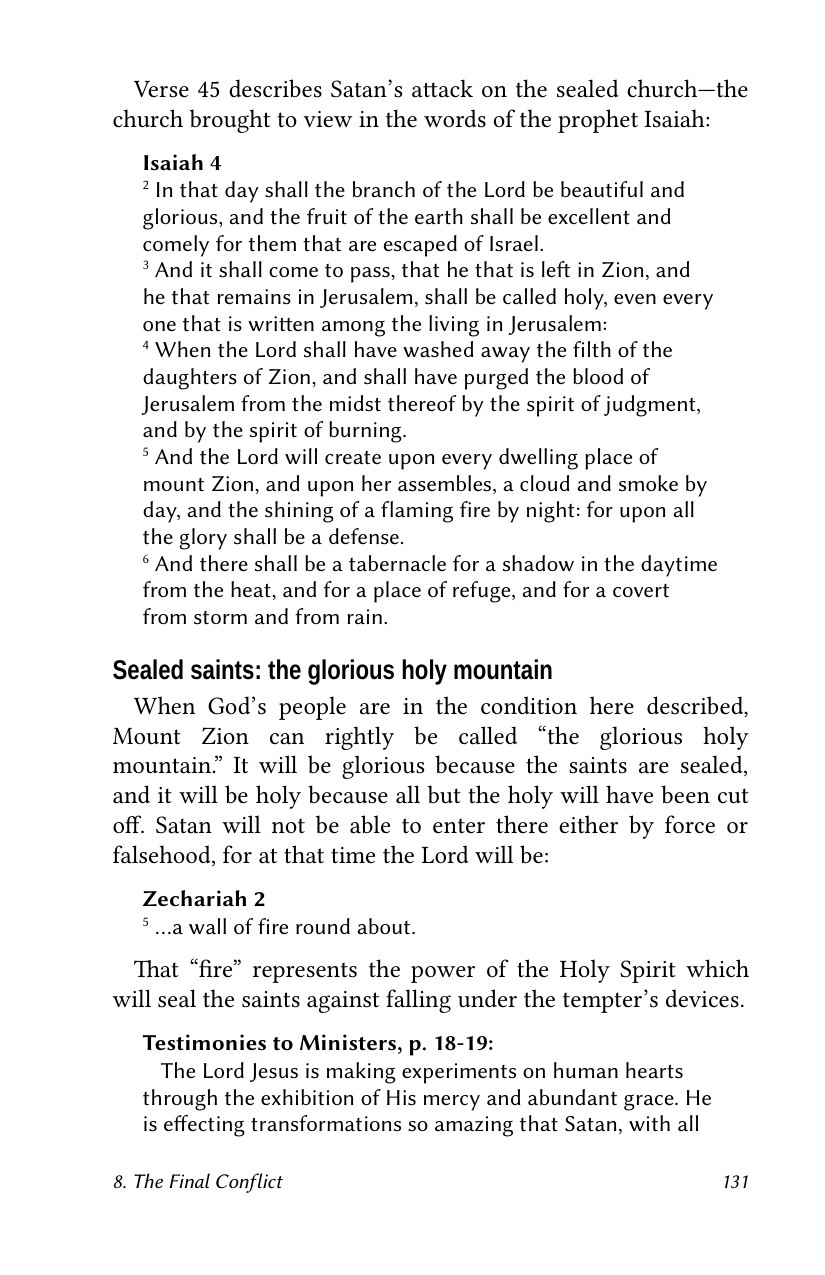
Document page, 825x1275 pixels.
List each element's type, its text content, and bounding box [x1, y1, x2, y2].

text 6 And there shall be a tabernacle for a shadow in the daytime from the heat, and for a place of refuge, and for a covert from storm and from rain. [142, 551, 720, 630]
text 5 And the Lord will create upon every dwelling place of mount Zion, and upon her assembles, a cloud and smoke by day, and the shining of a flaming fire by night: for upon all the glory shall be a defense. [142, 444, 720, 550]
text That “fire” represents the power of the Holy Spirit which will seal the saints against falling under the tempter’s devices. [112, 955, 750, 1014]
text 4 When the Lord shall have washed away the filth of the daughters of Zion, and shall have purged the blood of Jerusalem from the midst thereof by the spirit of judgment, and by the spirit of burning. [142, 337, 720, 443]
text Verse 45 describes Satan’s attack on the sealed church—the church brought to view in the words of the prophet Isaiah: [112, 75, 750, 133]
text 2 In that day shall the branch of the Lord be beautiful and glorious, and the fruit of the earth shall be excellent and comely for them that are escaped of Israel. [142, 177, 720, 257]
text When God’s people are in the condition here described, Mount Zion can rightly be called “the glorious holy mountain.” It will be glorious because the saints are sealed, and it will be holy because all but the holy will have been cut off. Satan will not be able to enter there either by force or falsehood, for at that time the Lord will be: [112, 692, 750, 870]
subtitle Sealed saints: the glorious holy mountain [112, 655, 750, 686]
text The Lord Jesus is making experiments on human hearts through the exhibition of His mercy and abundant grace. He is effecting transformations so amazing that Satan, with all [142, 1058, 720, 1137]
text 3 And it shall come to pass, that he that is left in Zion, and he that remains in Jerusalem, shall be called holy, even every one that is written among the living in Jerusalem: [142, 257, 720, 337]
text 5 ...a wall of fire round about. [142, 914, 720, 940]
text Testimonies to Ministers, p. 18-19: [142, 1030, 750, 1056]
text Isaiah 4 [142, 150, 750, 176]
text Zechariah 2 [142, 886, 750, 912]
